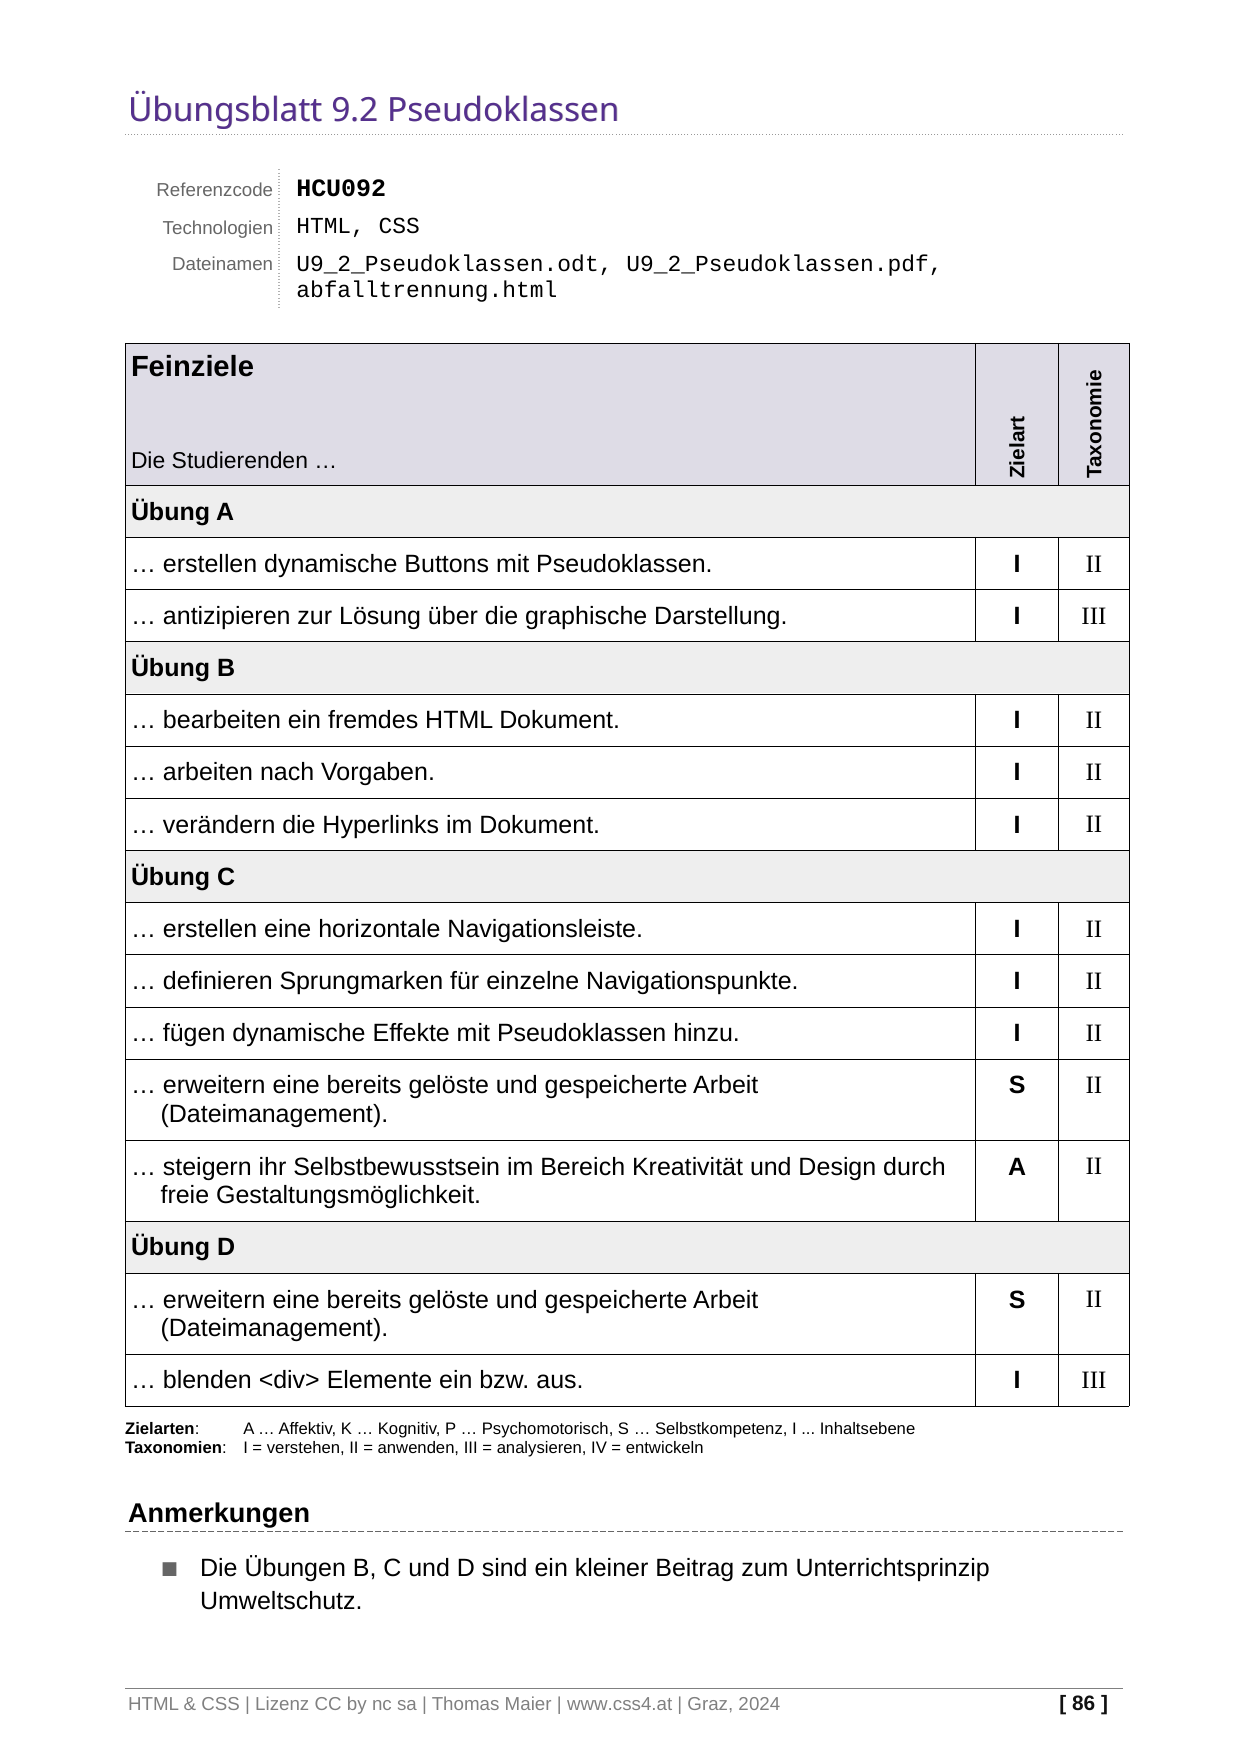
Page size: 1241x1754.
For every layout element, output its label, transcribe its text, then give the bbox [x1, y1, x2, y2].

table_cell II [1059, 1141, 1129, 1221]
table_cell I [976, 747, 1058, 798]
table_header Feinziele Die Studierenden … [126, 344, 975, 485]
table_cell II [1059, 695, 1129, 746]
table_cell HTML, CSS [279, 209, 1129, 247]
table_header Taxonomie [1059, 344, 1129, 485]
table_cell A [976, 1141, 1058, 1221]
table_cell I [976, 955, 1058, 1007]
table_cell … steigern ihr Selbstbewusstsein im Bereich Kreativität und Design durch freie Gestaltungsmöglichkeit. [126, 1141, 975, 1221]
table_cell Dateinamen [125, 247, 278, 310]
table_cell II [1059, 799, 1129, 850]
table_cell II [1059, 955, 1129, 1007]
table_cell S [976, 1060, 1058, 1140]
table_cell … arbeiten nach Vorgaben. [126, 747, 975, 798]
table_cell I [976, 1008, 1058, 1059]
table_cell Übung B [126, 642, 1129, 693]
text Zielarten: A … Affektiv, K … Kognitiv, P … Psychomotorisch, S … Selbstkompetenz, I ... Inhaltsebene Taxonomien: I = verstehen, II = anwenden, III = analysieren, IV = entwickeln [125, 1418, 1123, 1457]
table_cell … bearbeiten ein fremdes HTML Dokument. [126, 695, 975, 746]
table_cell I [976, 590, 1058, 641]
table_cell I [976, 1355, 1058, 1406]
table_cell … fügen dynamische Effekte mit Pseudoklassen hinzu. [126, 1008, 975, 1059]
table_cell II [1059, 747, 1129, 798]
table_cell … blenden <div> Elemente ein bzw. aus. [126, 1355, 975, 1406]
table_cell … antizipieren zur Lösung über die graphische Darstellung. [126, 590, 975, 641]
table_cell Technologien [125, 209, 278, 247]
table_cell I [976, 538, 1058, 589]
table_cell II [1059, 1274, 1129, 1354]
table_cell Übung A [126, 486, 1129, 537]
table_header HCU092 [279, 169, 1129, 209]
table_cell … erstellen dynamische Buttons mit Pseudoklassen. [126, 538, 975, 589]
table_cell III [1059, 1355, 1129, 1406]
table_header Referenzcode [125, 169, 278, 209]
table_cell II [1059, 538, 1129, 589]
text Anmerkungen [125, 1494, 1123, 1531]
table_cell III [1059, 590, 1129, 641]
table_cell U9_2_Pseudoklassen.odt, U9_2_Pseudoklassen.pdf, abfalltrennung.html [279, 247, 1129, 310]
table_cell II [1059, 1008, 1129, 1059]
table_cell Übung D [126, 1222, 1129, 1273]
subtitle Übungsblatt 9.2 Pseudoklassen [125, 83, 1123, 134]
table_cell S [976, 1274, 1058, 1354]
table_cell I [976, 903, 1058, 954]
table_cell Übung C [126, 851, 1129, 902]
table_cell I [976, 799, 1058, 850]
table_cell … verändern die Hyperlinks im Dokument. [126, 799, 975, 850]
table_cell I [976, 695, 1058, 746]
table_cell … definieren Sprungmarken für einzelne Navigationspunkte. [126, 955, 975, 1007]
list Die Übungen B, C und D sind ein kleiner Beitrag zum Unterrichtsprinzip Umweltschutz. [162, 1553, 1123, 1615]
table_cell … erstellen eine horizontale Navigationsleiste. [126, 903, 975, 954]
table_cell … erweitern eine bereits gelöste und gespeicherte Arbeit (Dateimanagement). [126, 1060, 975, 1140]
table_cell … erweitern eine bereits gelöste und gespeicherte Arbeit (Dateimanagement). [126, 1274, 975, 1354]
table_header Zielart [976, 344, 1058, 485]
table_cell II [1059, 1060, 1129, 1140]
table_cell II [1059, 903, 1129, 954]
